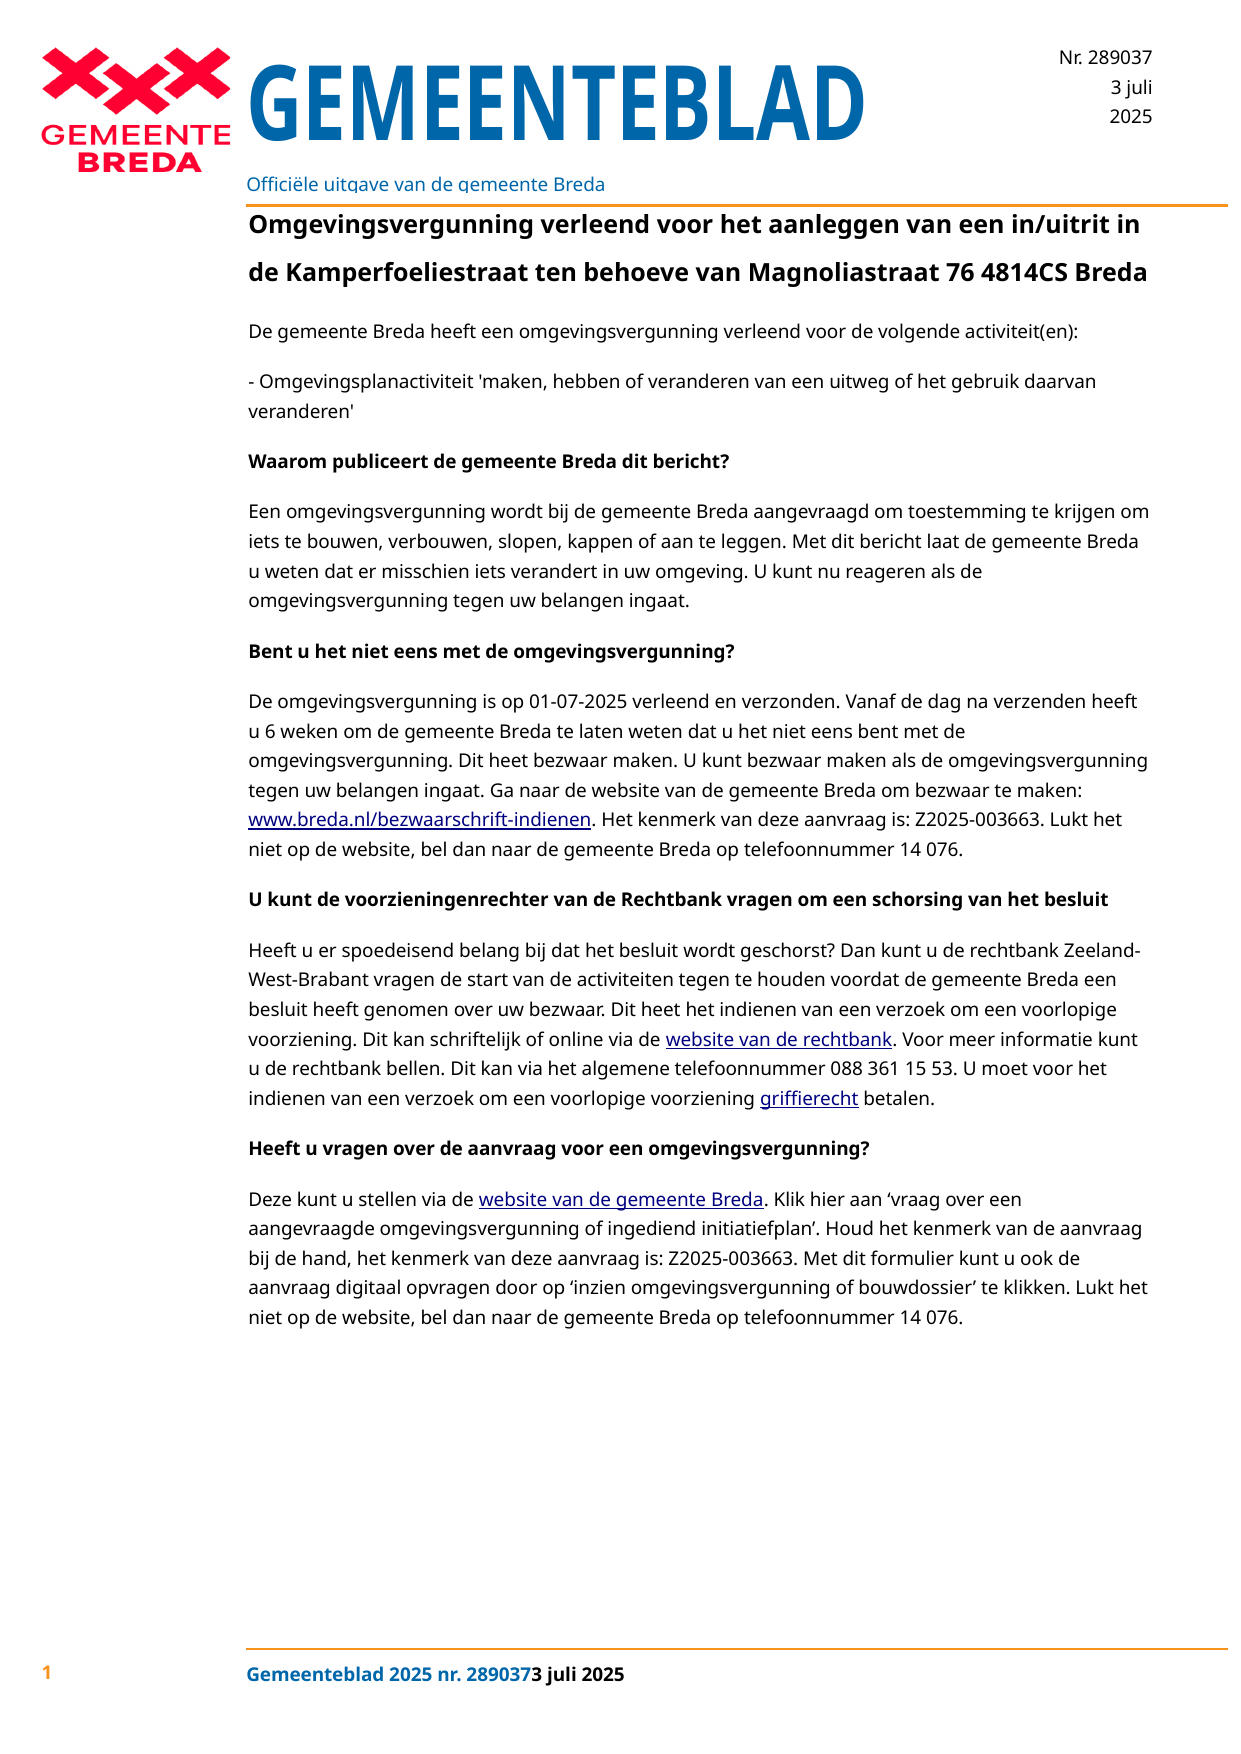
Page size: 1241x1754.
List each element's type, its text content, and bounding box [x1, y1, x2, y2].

text Omgevingsvergunning verleend voor het aanleggen van een in/uitrit in de Kamperfoeliestraat ten behoeve van Magnoliastraat 76 4814CS Breda [248, 207, 1152, 288]
text Waarom publiceert de gemeente Breda dit bericht? [248, 448, 1152, 474]
text Bent u het niet eens met de omgevingsvergunning? [248, 638, 1152, 664]
text Een omgevingsvergunning wordt bij de gemeente Breda aangevraagd om toestemming te krijgen om iets te bouwen, verbouwen, slopen, kappen of aan te leggen. Met dit bericht laat de gemeente Breda u weten dat er misschien iets verandert in uw omgeving. U kunt nu reageren als de omgevingsvergunning tegen uw belangen ingaat. [248, 499, 1152, 613]
text U kunt de voorzieningenrechter van de Rechtbank vragen om een schorsing van het besluit [248, 887, 1152, 912]
picture [41, 47, 231, 172]
text Heeft u er spoedeisend belang bij dat het besluit wordt geschorst? Dan kunt u de rechtbank Zeeland-West-Brabant vragen de start van de activiteiten tegen te houden voordat de gemeente Breda een besluit heeft genomen over uw bezwaar. Dit heet het indienen van een verzoek om een voorlopige voorziening. Dit kan schriftelijk of online via de website van de rechtbank. Voor meer informatie kunt u de rechtbank bellen. Dit kan via het algemene telefoonnummer 088 361 15 53. U moet voor het indienen van een verzoek om een voorlopige voorziening griffierecht betalen. [248, 937, 1152, 1111]
text Heeft u vragen over de aanvraag voor een omgevingsvergunning? [248, 1135, 1152, 1161]
text De gemeente Breda heeft een omgevingsvergunning verleend voor de volgende activiteit(en): [248, 318, 1152, 344]
text De omgevingsvergunning is op 01-07-2025 verleend en verzonden. Vanaf de dag na verzenden heeft u 6 weken om de gemeente Breda te laten weten dat u het niet eens bent met de omgevingsvergunning. Dit heet bezwaar maken. U kunt bezwaar maken als de omgevingsvergunning tegen uw belangen ingaat. Ga naar de website van de gemeente Breda om bezwaar te maken: www.breda.nl/bezwaarschrift-indienen. Het kenmerk van deze aanvraag is: Z2025-003663. Lukt het niet op de website, bel dan naar de gemeente Breda op telefoonnummer 14 076. [248, 688, 1152, 862]
text Deze kunt u stellen via de website van de gemeente Breda. Klik hier aan ‘vraag over een aangevraagde omgevingsvergunning of ingediend initiatiefplan’. Houd het kenmerk van de aanvraag bij de hand, het kenmerk van deze aanvraag is: Z2025-003663. Met dit formulier kunt u ook de aanvraag digitaal opvragen door op ‘inzien omgevingsvergunning of bouwdossier’ te klikken. Lukt het niet op de website, bel dan naar de gemeente Breda op telefoonnummer 14 076. [248, 1186, 1152, 1330]
text - Omgevingsplanactiviteit 'maken, hebben of veranderen van een uitweg of het gebruik daarvan veranderen' [248, 368, 1152, 424]
